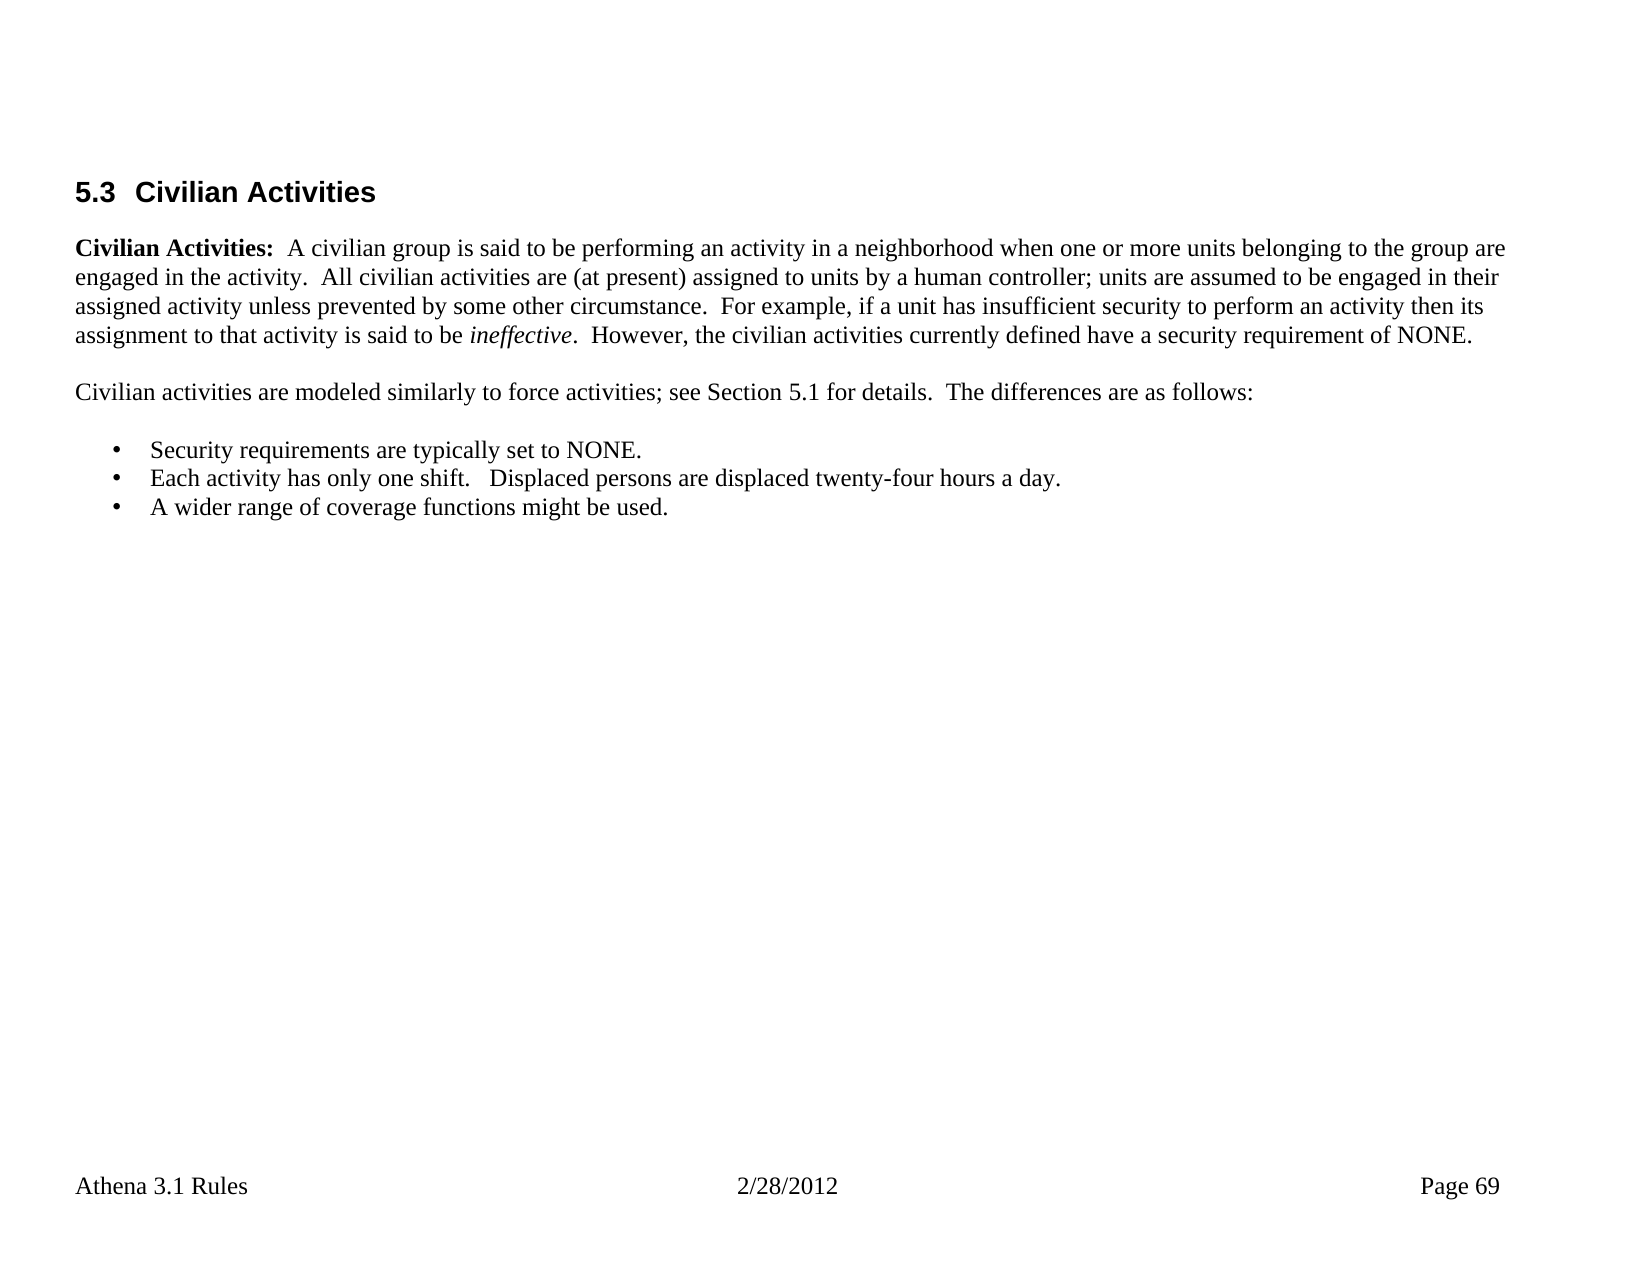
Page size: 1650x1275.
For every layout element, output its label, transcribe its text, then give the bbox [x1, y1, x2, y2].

list Each activity has only one shift. Displaced persons are displaced twenty-four hours a day. [112, 463, 1575, 492]
text Civilian activities are modeled similarly to force activities; see Section 5.1 for details. The differences are as follows: [75, 377, 1575, 406]
subtitle Civilian Activities [75, 175, 1575, 208]
list Security requirements are typically set to NONE. [112, 435, 1575, 463]
text Civilian Activities: A civilian group is said to be performing an activity in a neighborhood when one or more units belonging to the group are engaged in the activity. All civilian activities are (at present) assigned to units by a human controller; units are assumed to be engaged in their assigned activity unless prevented by some other circumstance. For example, if a unit has insufficient security to perform an activity then its assignment to that activity is said to be ineffective. However, the civilian activities currently defined have a security requirement of NONE. [75, 233, 1575, 348]
list A wider range of coverage functions might be used. [112, 492, 1575, 521]
